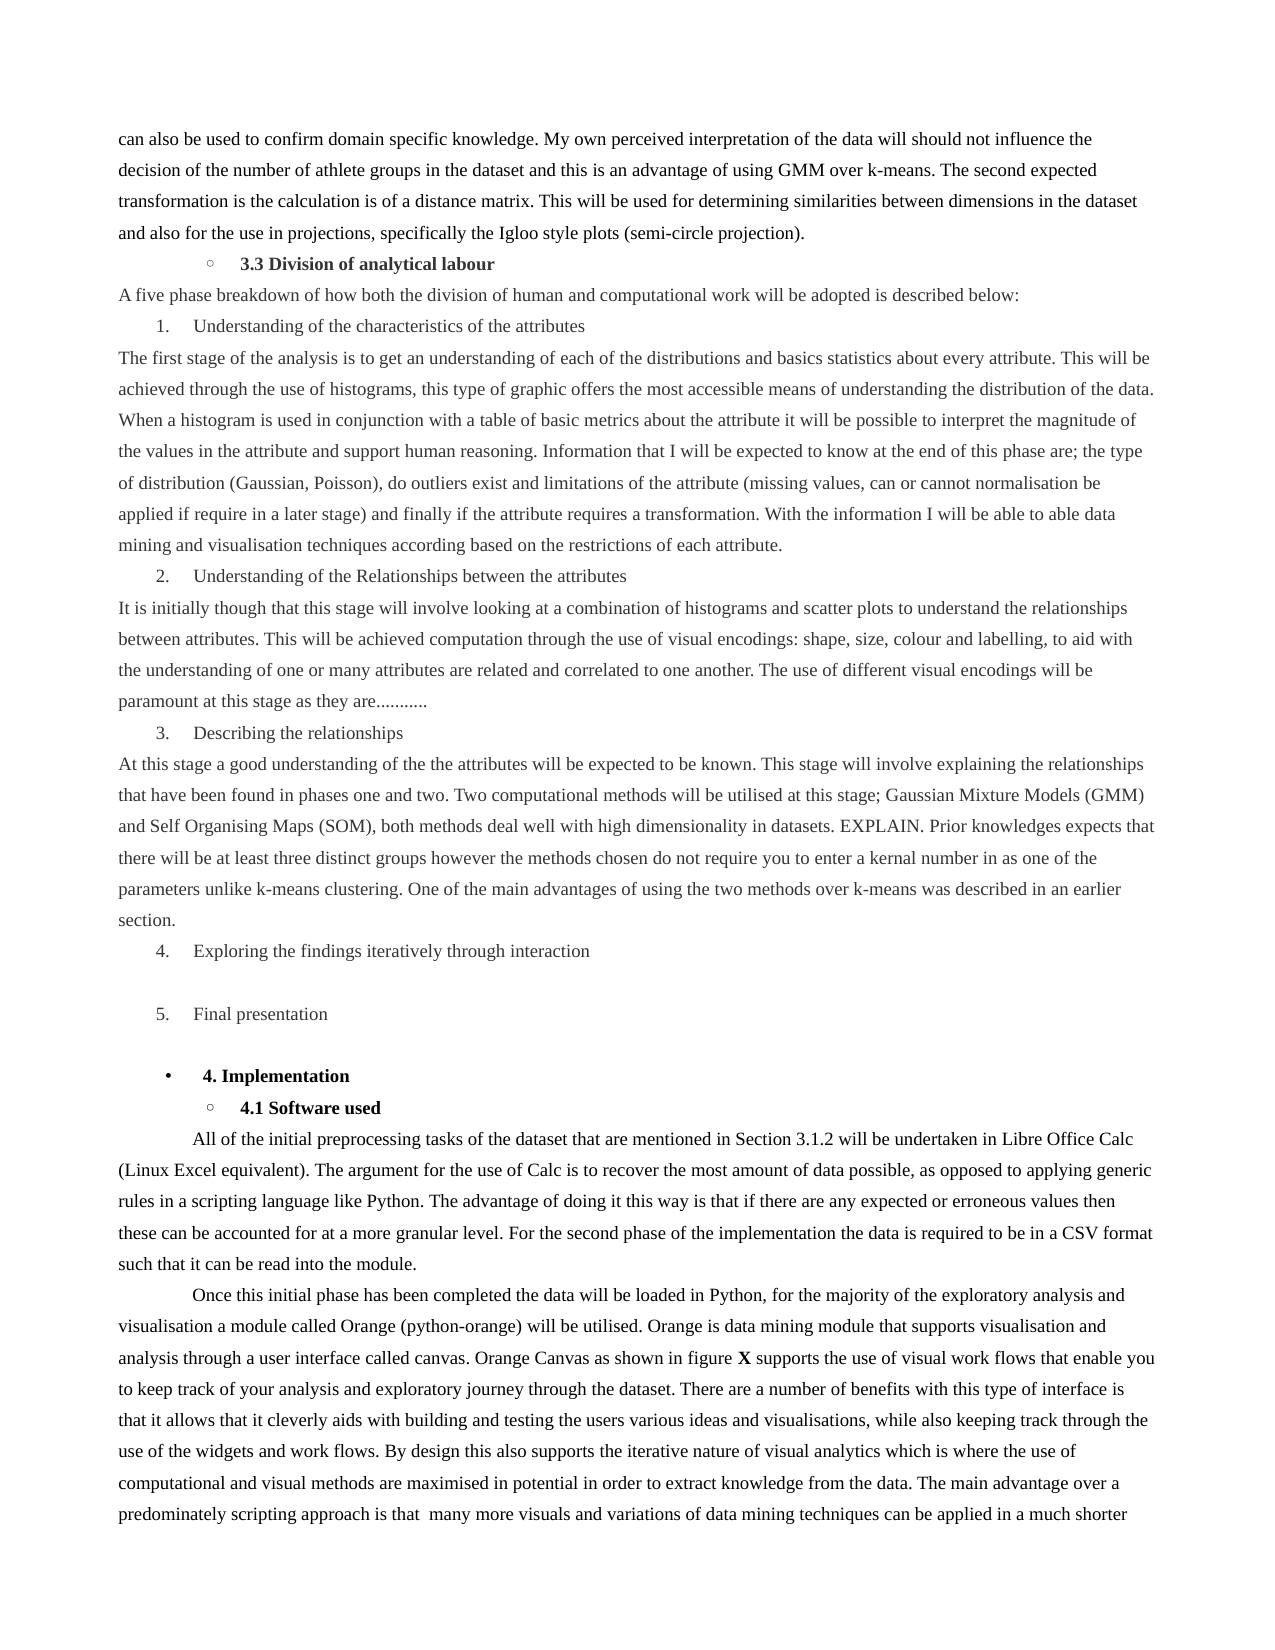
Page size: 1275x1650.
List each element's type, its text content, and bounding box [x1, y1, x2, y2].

list 4.1 Software used [203, 1087, 1157, 1118]
text Once this initial phase has been completed the data will be loaded in Python, for the majority of the exploratory analysis and visualisation a module called Orange (python-orange) will be utilised. Orange is data mining module that supports visualisation and analysis through a user interface called canvas. Orange Canvas as shown in figure X supports the use of visual work flows that enable you to keep track of your analysis and exploratory journey through the dataset. There are a number of benefits with this type of interface is that it allows that it cleverly aids with building and testing the users various ideas and visualisations, while also keeping track through the use of the widgets and work flows. By design this also supports the iterative nature of visual analytics which is where the use of computational and visual methods are maximised in potential in order to extract knowledge from the data. The main advantage over a predominately scripting approach is that many more visuals and variations of data mining techniques can be applied in a much shorter [118, 1274, 1157, 1524]
text The first stage of the analysis is to get an understanding of each of the distributions and basics statistics about every attribute. This will be achieved through the use of histograms, this type of graphic offers the most accessible means of understanding the distribution of the data. When a histogram is used in conjunction with a table of basic metrics about the attribute it will be possible to interpret the magnitude of the values in the attribute and support human reasoning. Information that I will be expected to know at the end of this phase are; the type of distribution (Gaussian, Poisson), do outliers exist and limitations of the attribute (missing values, can or cannot normalisation be applied if require in a later stage) and finally if the attribute requires a transformation. With the information I will be able to able data mining and visualisation techniques according based on the restrictions of each attribute. [118, 337, 1157, 556]
list Final presentation [156, 993, 1157, 1024]
list Exploring the findings iteratively through interaction [156, 931, 1157, 962]
list Understanding of the Relationships between the attributes [156, 556, 1157, 587]
list Understanding of the characteristics of the attributes [156, 306, 1157, 337]
text A five phase breakdown of how both the division of human and computational work will be adopted is described below: [118, 274, 1157, 306]
list Describing the relationships [156, 712, 1157, 743]
text All of the initial preprocessing tasks of the dataset that are mentioned in Section 3.1.2 will be undertaken in Libre Office Calc (Linux Excel equivalent). The argument for the use of Calc is to recover the most amount of data possible, as opposed to applying generic rules in a scripting language like Python. The advantage of doing it this way is that if there are any expected or erroneous values then these can be accounted for at a more granular level. For the second phase of the implementation the data is required to be in a CSV format such that it can be read into the module. [118, 1118, 1157, 1274]
text can also be used to confirm domain specific knowledge. My own perceived interpretation of the data will should not influence the decision of the number of athlete groups in the dataset and this is an advantage of using GMM over k-means. The second expected transformation is the calculation is of a distance matrix. This will be used for determining similarities between dimensions in the dataset and also for the use in projections, specifically the Igloo style plots (semi-circle projection). [118, 118, 1157, 243]
list 3.3 Division of analytical labour [203, 243, 1157, 274]
text At this stage a good understanding of the the attributes will be expected to be known. This stage will involve explaining the relationships that have been found in phases one and two. Two computational methods will be utilised at this stage; Gaussian Mixture Models (GMM) and Self Organising Maps (SOM), both methods deal well with high dimensionality in datasets. EXPLAIN. Prior knowledges expects that there will be at least three distinct groups however the methods chosen do not require you to enter a kernal number in as one of the parameters unlike k-means clustering. One of the main advantages of using the two methods over k-means was described in an earlier section. [118, 743, 1157, 931]
list 4. Implementation [165, 1056, 1157, 1087]
text It is initially though that this stage will involve looking at a combination of histograms and scatter plots to understand the relationships between attributes. This will be achieved computation through the use of visual encodings: shape, size, colour and labelling, to aid with the understanding of one or many attributes are related and correlated to one another. The use of different visual encodings will be paramount at this stage as they are........... [118, 587, 1157, 712]
